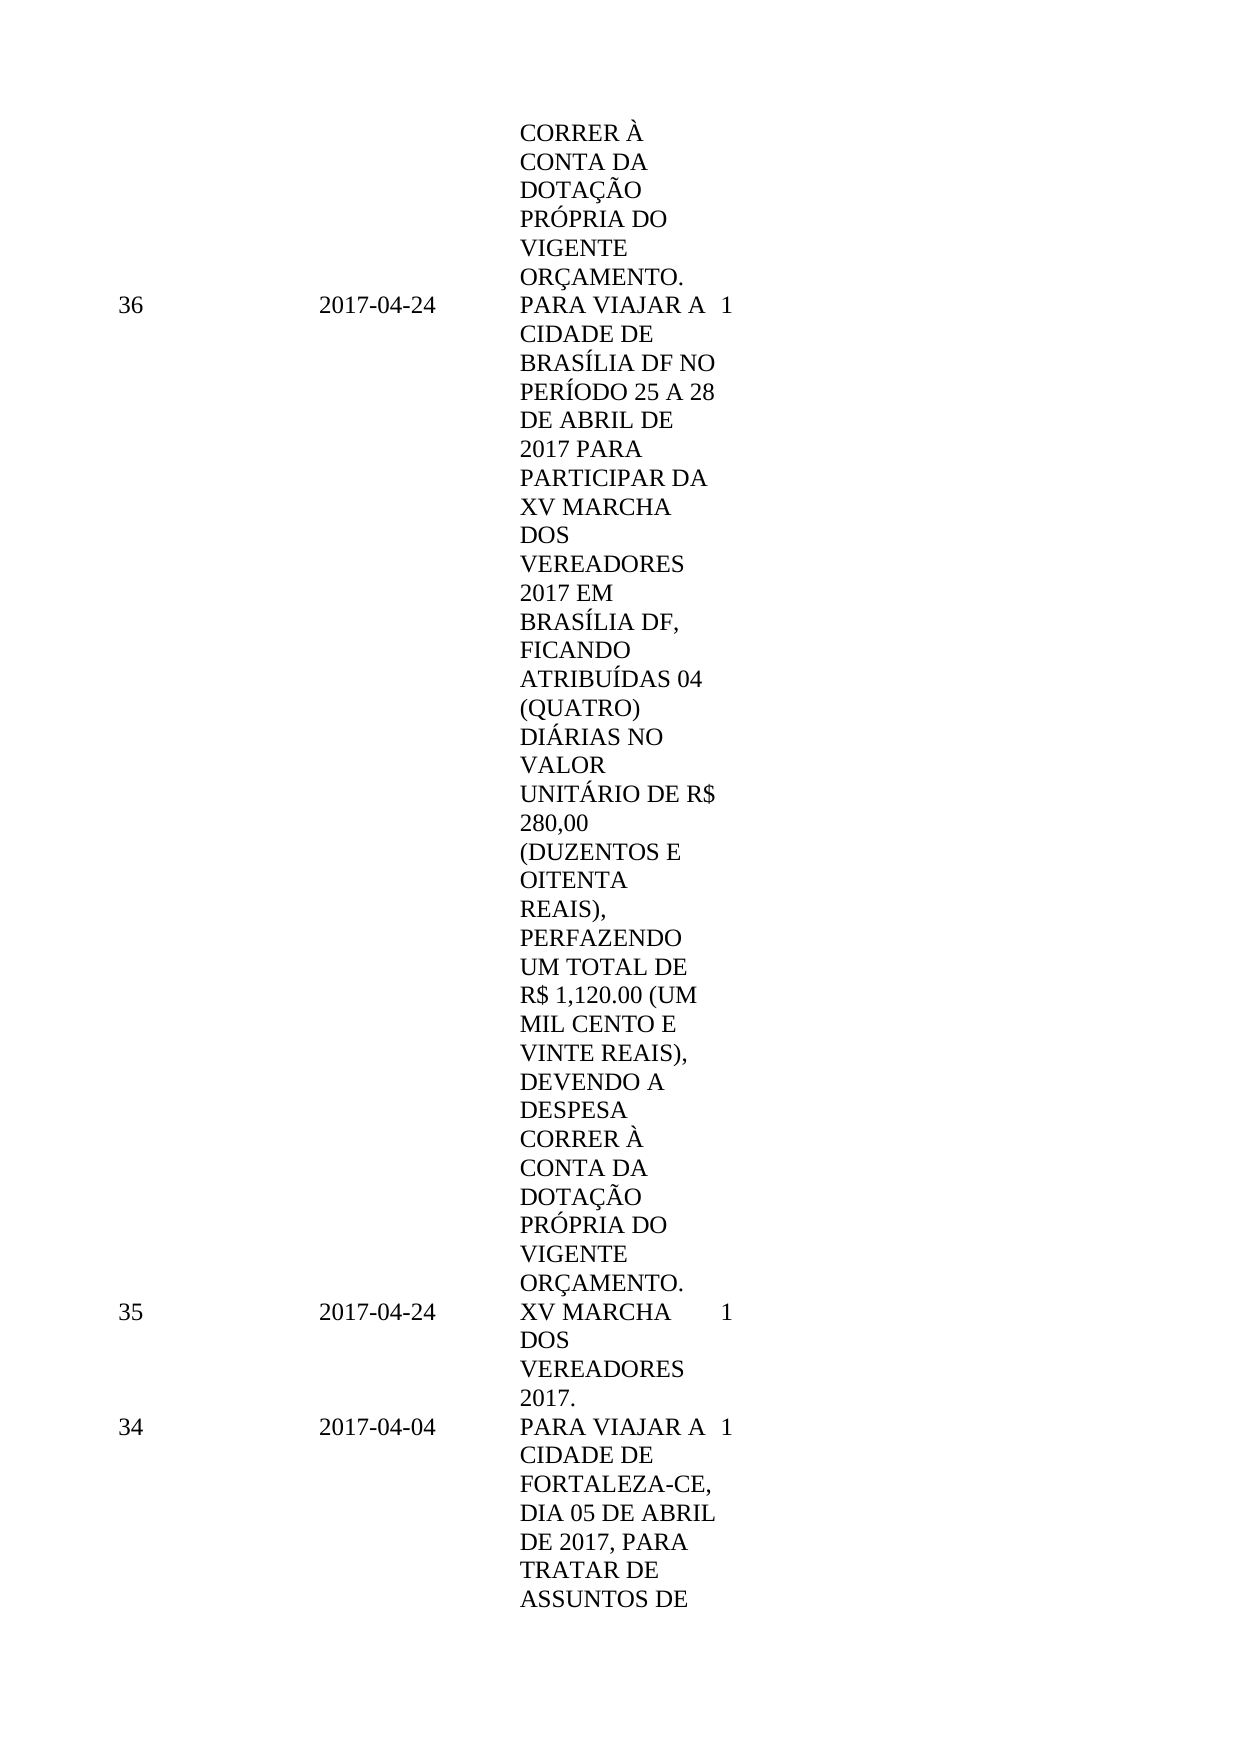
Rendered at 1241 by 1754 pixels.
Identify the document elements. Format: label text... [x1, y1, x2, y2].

table_cell 1 [720, 1297, 921, 1412]
table_cell 1 [720, 1412, 921, 1613]
table_cell 34 [118, 1412, 319, 1613]
table_cell [720, 118, 921, 291]
table_cell XV MARCHA DOS VEREADORES 2017. [520, 1297, 720, 1412]
table_cell 1 [720, 291, 921, 1297]
table_cell CORRER À CONTA DA DOTAÇÃO PRÓPRIA DO VIGENTE ORÇAMENTO. [520, 118, 720, 291]
table_cell [921, 1297, 1122, 1412]
table_cell [118, 118, 319, 291]
table_cell [921, 1412, 1122, 1613]
table_cell 2017-04-24 [319, 291, 519, 1297]
table_cell 36 [118, 291, 319, 1297]
table_cell [921, 291, 1122, 1297]
table_cell PARA VIAJAR A CIDADE DE FORTALEZA-CE, DIA 05 DE ABRIL DE 2017, PARA TRATAR DE ASSUNTOS DE [520, 1412, 720, 1613]
table_cell 2017-04-24 [319, 1297, 519, 1412]
table_cell PARA VIAJAR A CIDADE DE BRASÍLIA DF NO PERÍODO 25 A 28 DE ABRIL DE 2017 PARA PARTICIPAR DA XV MARCHA DOS VEREADORES 2017 EM BRASÍLIA DF, FICANDO ATRIBUÍDAS 04 (QUATRO) DIÁRIAS NO VALOR UNITÁRIO DE R$ 280,00 (DUZENTOS E OITENTA REAIS), PERFAZENDO UM TOTAL DE R$ 1,120.00 (UM MIL CENTO E VINTE REAIS), DEVENDO A DESPESA CORRER À CONTA DA DOTAÇÃO PRÓPRIA DO VIGENTE ORÇAMENTO. [520, 291, 720, 1297]
table_cell 35 [118, 1297, 319, 1412]
table_cell [921, 118, 1122, 291]
table_cell [319, 118, 519, 291]
table_cell 2017-04-04 [319, 1412, 519, 1613]
